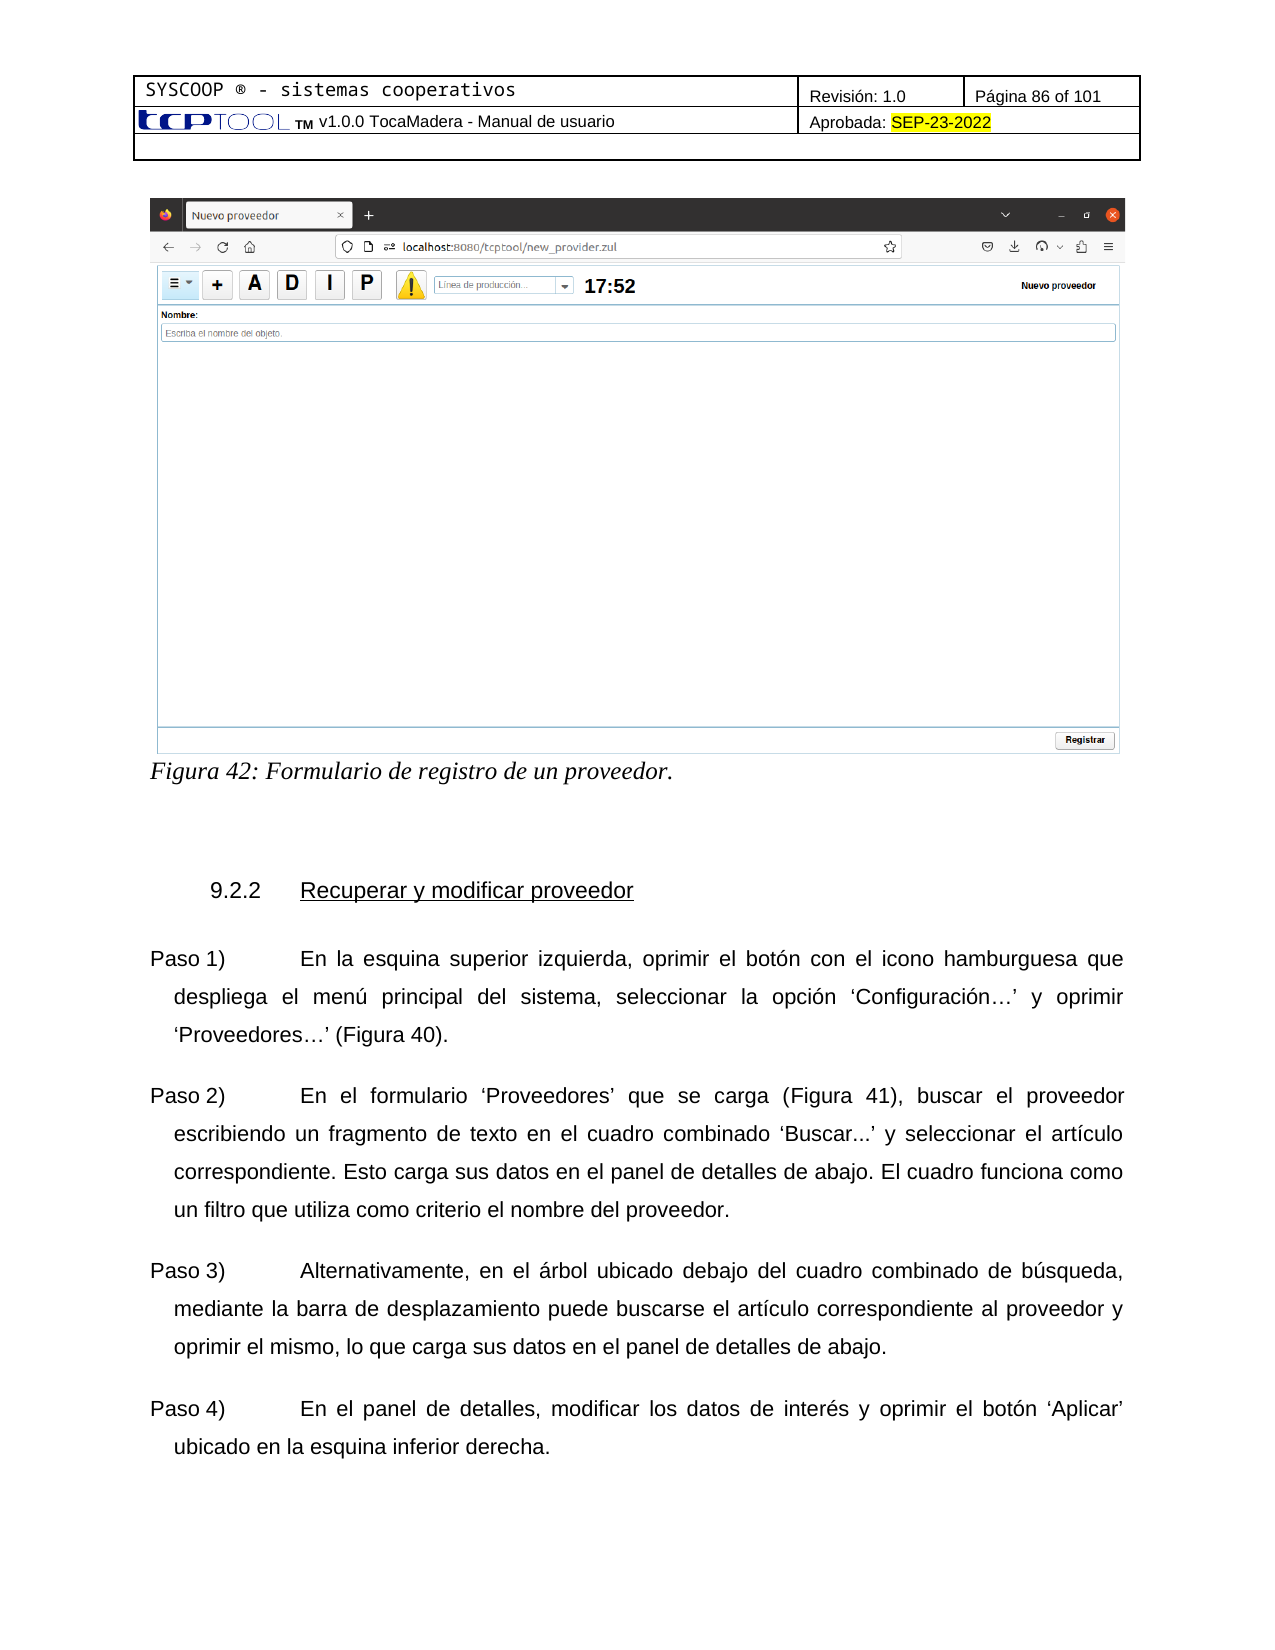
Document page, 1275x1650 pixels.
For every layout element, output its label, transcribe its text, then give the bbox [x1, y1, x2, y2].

list En el panel de detalles, modificar los datos de interés y oprimir el botón ‘Aplicar’ ubicado en la esquina inferior derecha. [150, 1396, 1125, 1459]
text Figura 42: Formulario de registro de un proveedor. [150, 757, 1125, 785]
list Alternativamente, en el árbol ubicado debajo del cuadro combinado de búsqueda, mediante la barra de desplazamiento puede buscarse el artículo correspondiente al proveedor y oprimir el mismo, lo que carga sus datos en el panel de detalles de abajo. [150, 1258, 1125, 1359]
list En la esquina superior izquierda, oprimir el botón con el icono hamburguesa que despliega el menú principal del sistema, seleccionar la opción ‘Configuración…’ y oprimir ‘Proveedores…’ (Figura 40). [150, 946, 1125, 1047]
list En el formulario ‘Proveedores’ que se carga (Figura 41), buscar el proveedor escribiendo un fragmento de texto en el cuadro combinado ‘Buscar...’ y seleccionar el artículo correspondiente. Esto carga sus datos en el panel de detalles de abajo. El cuadro funciona como un filtro que utiliza como criterio el nombre del proveedor. [150, 1083, 1125, 1222]
subtitle Recuperar y modificar proveedor [210, 877, 1125, 904]
picture [150, 198, 1125, 757]
picture [138, 110, 290, 130]
